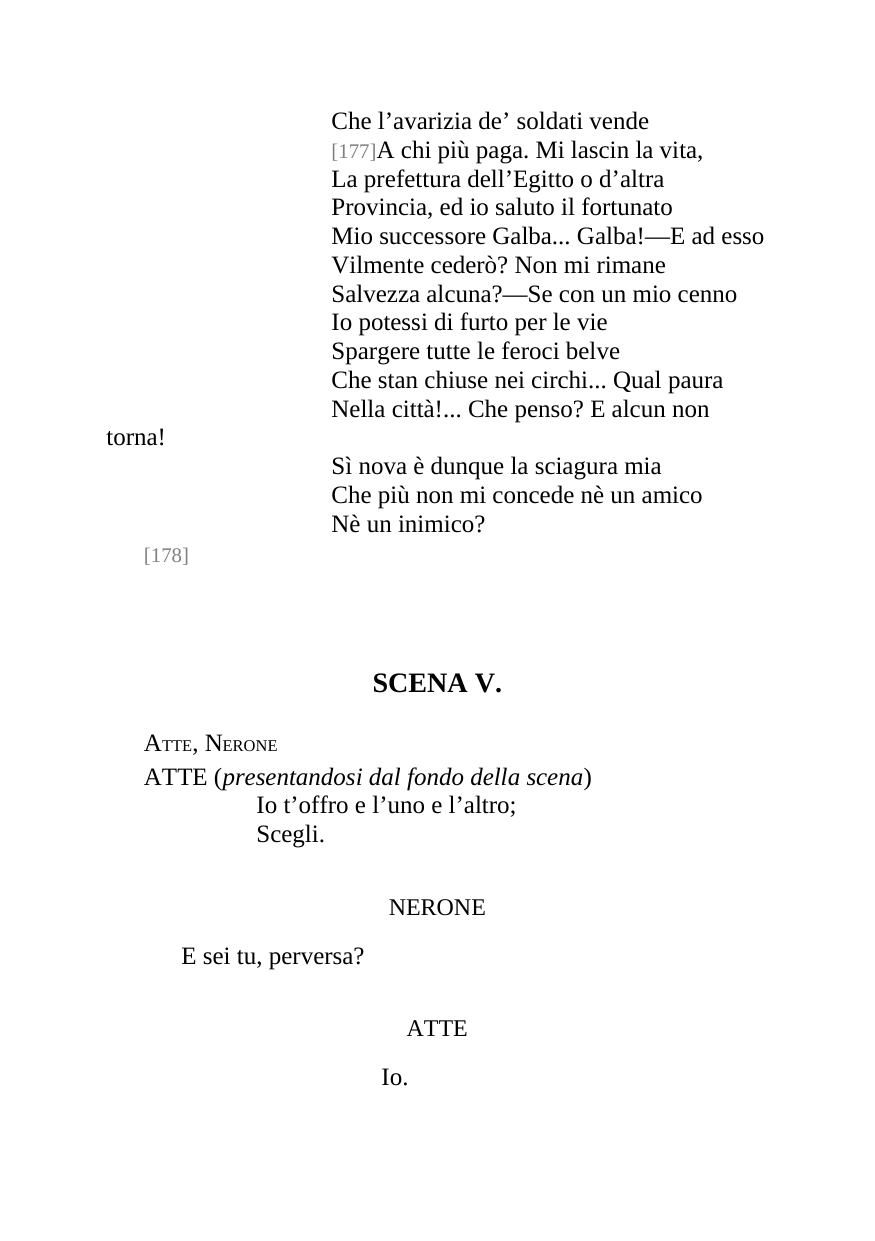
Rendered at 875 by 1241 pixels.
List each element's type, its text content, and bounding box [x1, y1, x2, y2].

subtitle SCENA V. [106, 667, 768, 699]
text Atte, Nerone [106, 728, 768, 757]
text Io. [106, 1062, 768, 1091]
text Vilmente cederò? Non mi rimane [106, 250, 768, 279]
text ATTE [106, 1014, 768, 1042]
text E sei tu, perversa? [106, 941, 768, 969]
text Che l’avarizia de’ soldati vende [106, 106, 768, 135]
text Provincia, ed io saluto il fortunato [106, 192, 768, 221]
text La prefettura dell’Egitto o d’altra [106, 164, 768, 192]
text Che stan chiuse nei circhi... Qual paura [106, 365, 768, 394]
text Nella città!... Che penso? E alcun non torna! [106, 394, 768, 451]
text [177]A chi più paga. Mi lascin la vita, [106, 135, 768, 164]
text [178] [106, 542, 768, 567]
text Sì nova è dunque la sciagura mia [106, 451, 768, 480]
text ATTE (presentandosi dal fondo della scena) [106, 762, 768, 791]
text Salvezza alcuna?—Se con un mio cenno [106, 279, 768, 307]
text Scegli. [106, 819, 768, 848]
text Nè un inimico? [106, 509, 768, 537]
text Io t’offro e l’uno e l’altro; [106, 791, 768, 819]
text Che più non mi concede nè un amico [106, 480, 768, 509]
text Mio successore Galba... Galba!—E ad esso [106, 221, 768, 250]
text Io potessi di furto per le vie [106, 307, 768, 336]
text Spargere tutte le feroci belve [106, 336, 768, 365]
text NERONE [106, 893, 768, 921]
